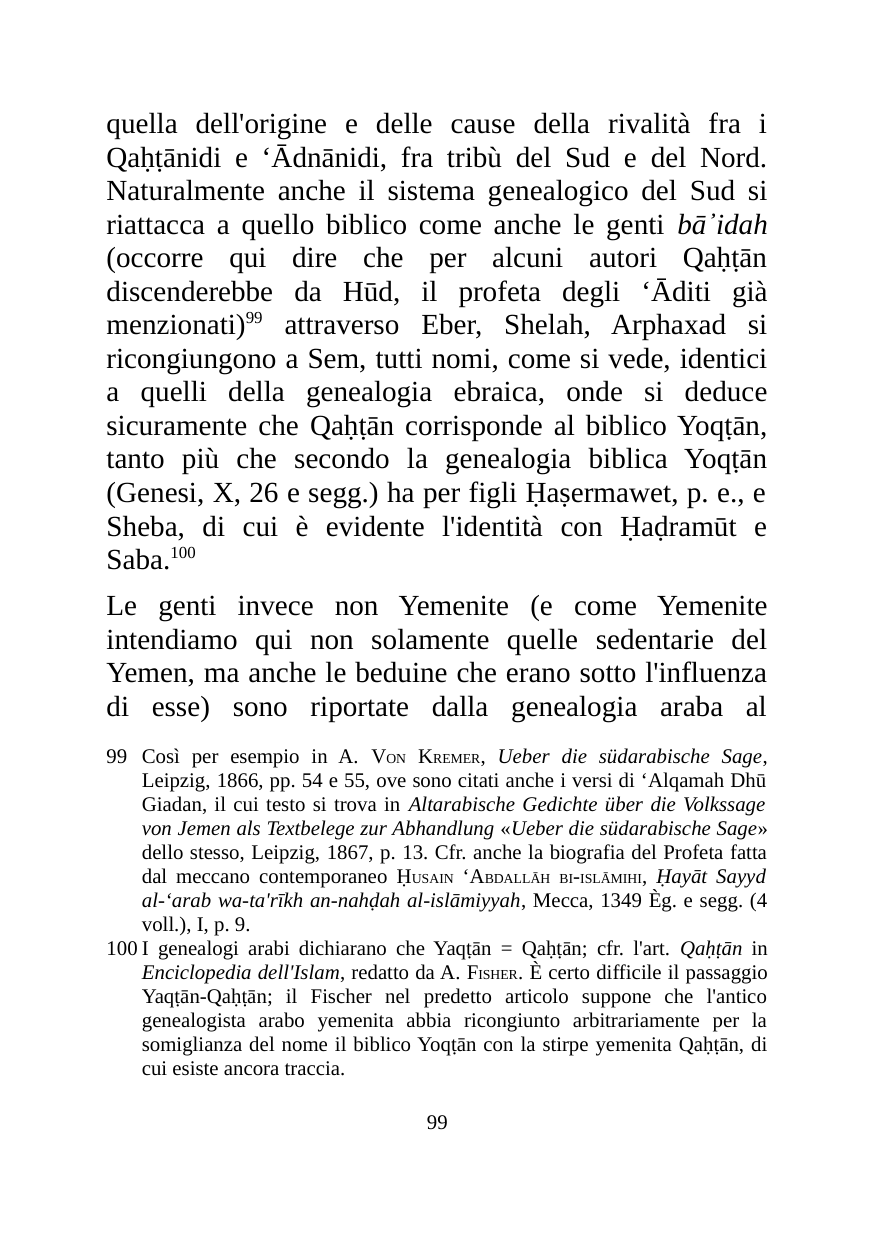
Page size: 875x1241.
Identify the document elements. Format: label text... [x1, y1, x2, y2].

text I genealogi arabi dichiarano che Yaqṭān = Qaḥṭān; cfr. l'art. Qaḥṭān in Enciclopedia dell'Islam, redatto da A. Fisher. È certo difficile il passaggio Yaqṭān-Qaḥṭān; il Fischer nel predetto articolo suppone che l'antico genealogista arabo yemenita abbia ricongiunto arbitrariamente per la somiglianza del nome il biblico Yoqṭān con la stirpe yemenita Qaḥṭān, di cui esiste ancora traccia. [106, 936, 768, 1080]
text Così per esempio in A. Von Kremer, Ueber die südarabische Sage, Leipzig, 1866, pp. 54 e 55, ove sono citati anche i versi di ‘Alqamah Dhū Giadan, il cui testo si trova in Altarabische Gedichte über die Volkssage von Jemen als Textbelege zur Abhandlung «Ueber die südarabische Sage» dello stesso, Leipzig, 1867, p. 13. Cfr. anche la biografia del Profeta fatta dal meccano contemporaneo Ḥusain ‘Abdallāh bi-islāmihi, Ḥayāt Sayyd al-‘arab wa-ta'rīkh an-nahḍah al-islāmiyyah, Mecca, 1349 Èg. e segg. (4 voll.), I, p. 9. [106, 743, 768, 936]
text Le genti invece non Yemenite (e come Yemenite intendiamo qui non solamente quelle sedentarie del Yemen, ma anche le beduine che erano sotto l'influenza di esse) sono riportate dalla genealogia araba al [106, 588, 768, 722]
text quella dell'origine e delle cause della rivalità fra i Qaḥṭānidi e ‘Ādnānidi, fra tribù del Sud e del Nord. Naturalmente anche il sistema genealogico del Sud si riattacca a quello biblico come anche le genti bā᾽idah (occorre qui dire che per alcuni autori Qaḥṭān discenderebbe da Hūd, il profeta degli ‘Āditi già menzionati) attraverso Eber, Shelah, Arphaxad si ricongiungono a Sem, tutti nomi, come si vede, identici a quelli della genealogia ebraica, onde si deduce sicuramente che Qaḥṭān corrisponde al biblico Yoqṭān, tanto più che secondo la genealogia biblica Yoqṭān (Genesi, X, 26 e segg.) ha per figli Ḥaṣermawet, p. e., e Sheba, di cui è evidente l'identità con Ḥaḍramūt e Saba. [106, 106, 768, 576]
